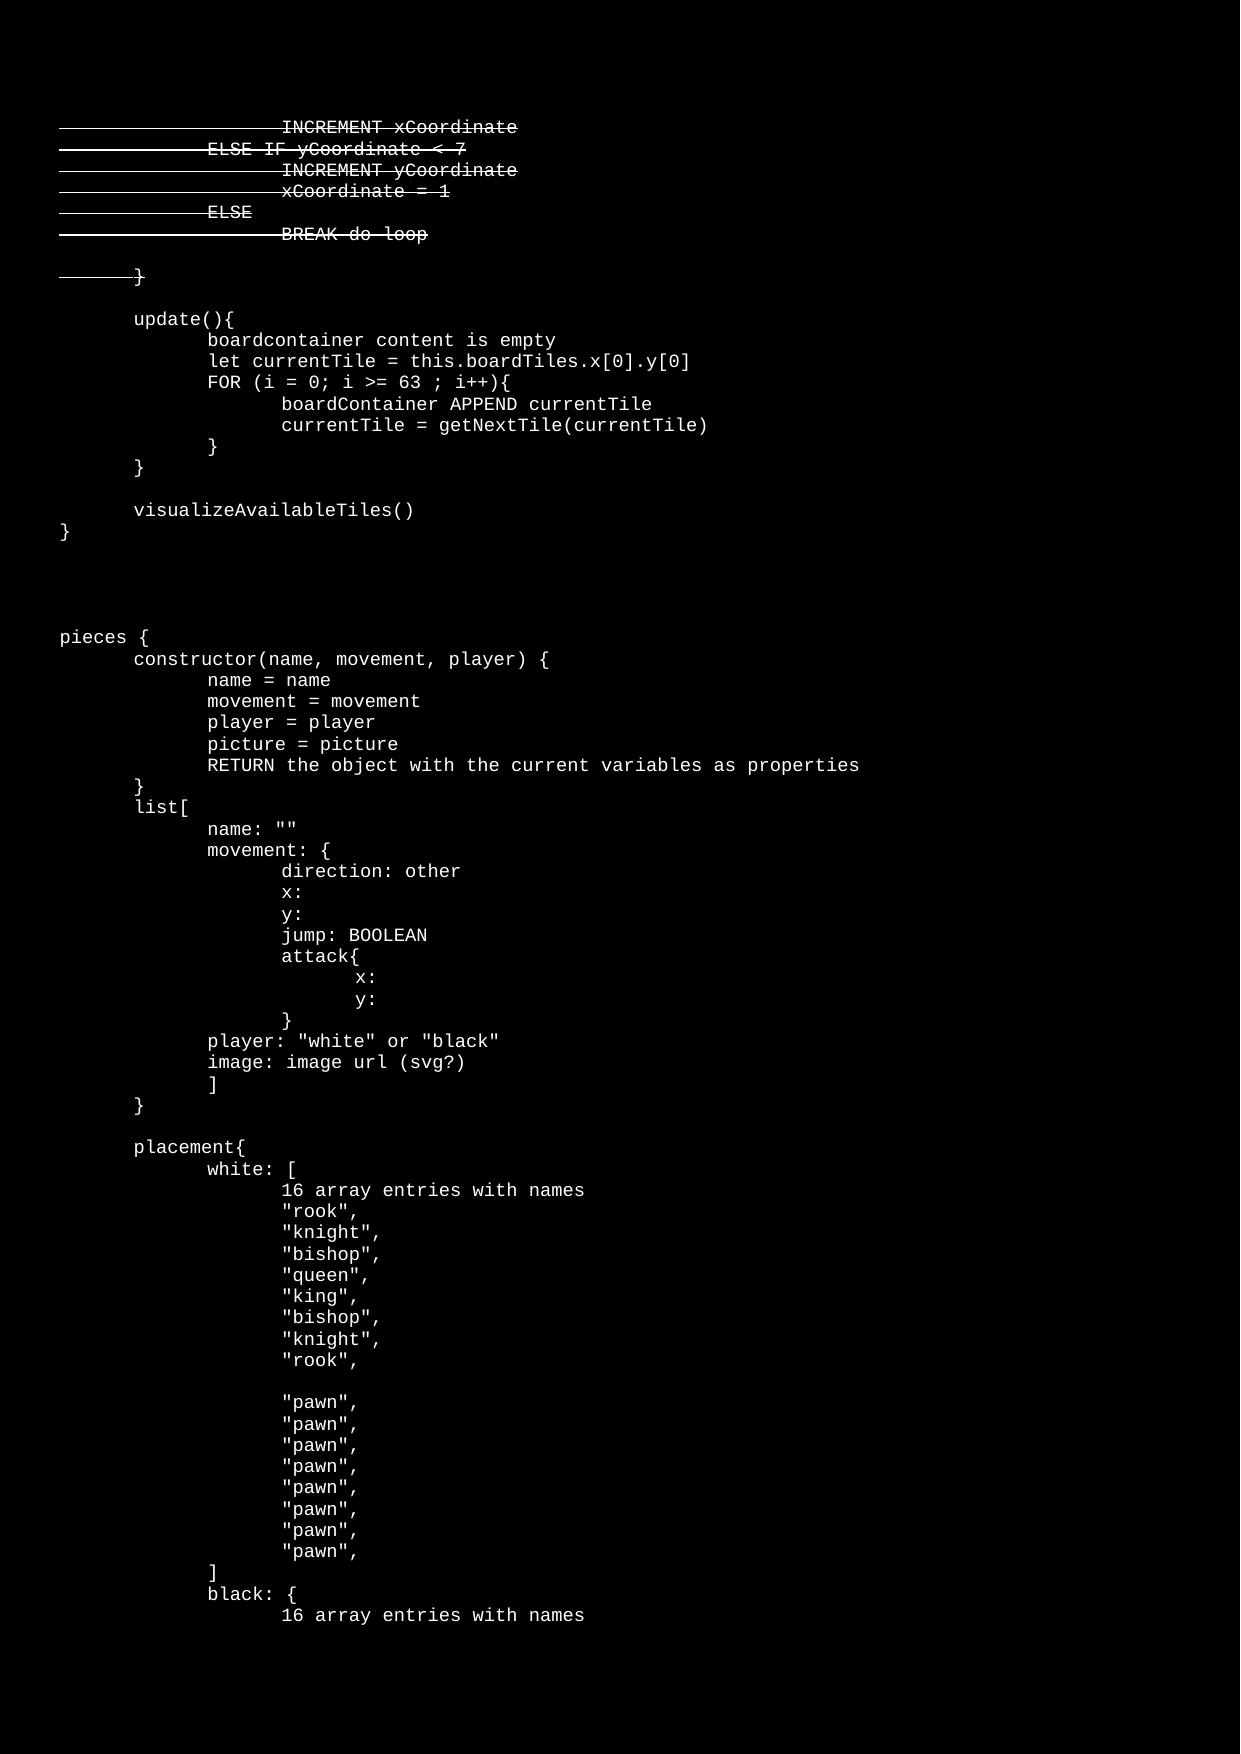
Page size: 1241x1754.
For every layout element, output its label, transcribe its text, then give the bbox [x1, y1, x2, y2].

text ELSE [59, 203, 1240, 224]
text 16 array entries with names [59, 1606, 1240, 1627]
text y: [59, 989, 1240, 1011]
text INCREMENT yCoordinate [59, 161, 1240, 182]
text player = player [59, 713, 1240, 734]
text pieces { [59, 628, 1240, 649]
text "pawn", [59, 1521, 1240, 1542]
text picture = picture [59, 734, 1240, 756]
text "queen", [59, 1266, 1240, 1287]
text visualizeAvailableTiles() [59, 501, 1240, 522]
text player: "white" or "black" [59, 1032, 1240, 1053]
text name: "" [59, 819, 1240, 841]
text } [59, 1096, 1240, 1117]
text y: [59, 904, 1240, 926]
text "pawn", [59, 1499, 1240, 1521]
text let currentTile = this.boardTiles.x[0].y[0] [59, 352, 1240, 373]
text "king", [59, 1287, 1240, 1308]
text name = name [59, 671, 1240, 692]
text "knight", [59, 1329, 1240, 1351]
text RETURN the object with the current variables as properties [59, 756, 1240, 777]
text boardContainer APPEND currentTile [59, 394, 1240, 416]
text ] [59, 1074, 1240, 1096]
text "rook", [59, 1202, 1240, 1223]
text "pawn", [59, 1457, 1240, 1478]
text black: { [59, 1584, 1240, 1606]
text "pawn", [59, 1542, 1240, 1563]
text attack{ [59, 947, 1240, 968]
text movement: { [59, 841, 1240, 862]
text ELSE IF yCoordinate < 7 [59, 139, 1240, 161]
text constructor(name, movement, player) { [59, 649, 1240, 671]
text list[ [59, 798, 1240, 819]
text } [59, 267, 1240, 288]
text "bishop", [59, 1308, 1240, 1329]
text "pawn", [59, 1414, 1240, 1436]
text movement = movement [59, 692, 1240, 713]
text x: [59, 968, 1240, 989]
text } [59, 1011, 1240, 1032]
text "pawn", [59, 1478, 1240, 1499]
text image: image url (svg?) [59, 1053, 1240, 1074]
text FOR (i = 0; i >= 63 ; i++){ [59, 373, 1240, 394]
text BREAK do loop [59, 224, 1240, 246]
text boardcontainer content is empty [59, 331, 1240, 352]
text white: [ [59, 1159, 1240, 1181]
text "pawn", [59, 1393, 1240, 1414]
text ] [59, 1563, 1240, 1584]
text } [59, 522, 1240, 543]
text jump: BOOLEAN [59, 926, 1240, 947]
text "pawn", [59, 1436, 1240, 1457]
text INCREMENT xCoordinate [59, 118, 1240, 139]
text direction: other [59, 862, 1240, 883]
text placement{ [59, 1138, 1240, 1159]
text "rook", [59, 1351, 1240, 1372]
text update(){ [59, 309, 1240, 331]
text } [59, 458, 1240, 479]
text } [59, 437, 1240, 458]
text x: [59, 883, 1240, 904]
text 16 array entries with names [59, 1181, 1240, 1202]
text currentTile = getNextTile(currentTile) [59, 416, 1240, 437]
text } [59, 777, 1240, 798]
text "bishop", [59, 1244, 1240, 1266]
text xCoordinate = 1 [59, 182, 1240, 203]
text "knight", [59, 1223, 1240, 1244]
